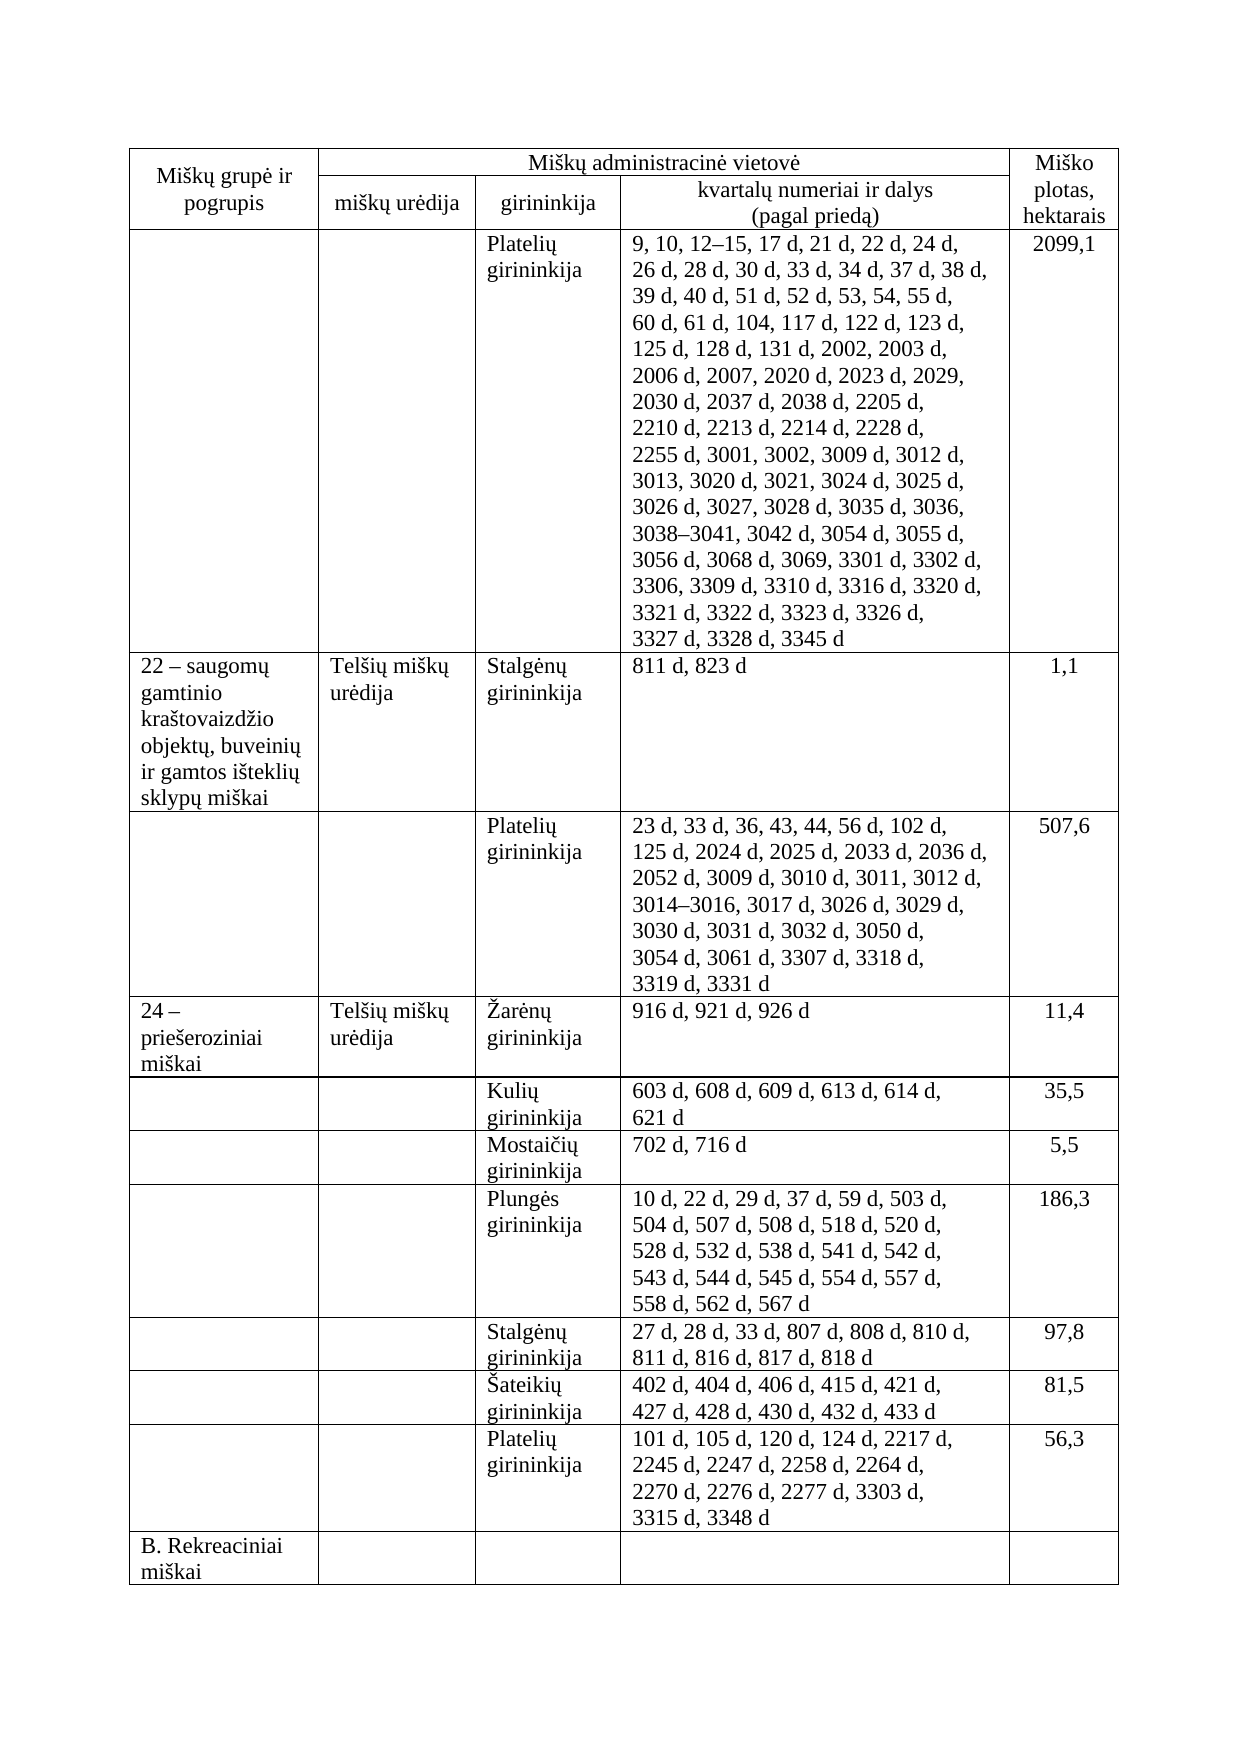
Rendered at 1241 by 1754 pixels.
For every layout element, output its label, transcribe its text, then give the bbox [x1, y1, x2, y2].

table_header Miškų administracinė vietovė [319, 149, 1009, 175]
table_cell 56,3 [1010, 1425, 1118, 1531]
table_cell 22 – saugomų gamtinio kraštovaizdžio objektų, buveinių ir gamtos išteklių sklypų miškai [130, 653, 318, 811]
table_cell [130, 1371, 318, 1424]
table_cell 101 d, 105 d, 120 d, 124 d, 2217 d, 2245 d, 2247 d, 2258 d, 2264 d, 2270 d, 2276 d, 2277 d, 3303 d, 3315 d, 3348 d [621, 1425, 1009, 1531]
table_cell [130, 230, 318, 652]
table_cell [130, 1318, 318, 1370]
table_cell 5,5 [1010, 1131, 1118, 1184]
table_cell Platelių girininkija [476, 812, 620, 996]
table_cell Telšių miškų urėdija [319, 653, 475, 811]
table_cell [319, 1425, 475, 1531]
table_header Miško plotas, hektarais [1010, 149, 1118, 229]
table_cell 35,5 [1010, 1078, 1118, 1130]
table_cell [319, 1532, 475, 1584]
table_cell Platelių girininkija [476, 230, 620, 652]
table_cell Platelių girininkija [476, 1425, 620, 1531]
table_cell Mostaičių girininkija [476, 1131, 620, 1184]
table_cell 1,1 [1010, 653, 1118, 811]
table_cell girininkija [476, 176, 620, 229]
table_cell 27 d, 28 d, 33 d, 807 d, 808 d, 810 d, 811 d, 816 d, 817 d, 818 d [621, 1318, 1009, 1370]
table_cell 507,6 [1010, 812, 1118, 996]
table_cell Telšių miškų urėdija [319, 997, 475, 1076]
table_cell [130, 1078, 318, 1130]
table_cell [319, 1318, 475, 1370]
table_cell Stalgėnų girininkija [476, 1318, 620, 1370]
table_cell 186,3 [1010, 1185, 1118, 1317]
table_cell 402 d, 404 d, 406 d, 415 d, 421 d, 427 d, 428 d, 430 d, 432 d, 433 d [621, 1371, 1009, 1424]
table_cell 916 d, 921 d, 926 d [621, 997, 1009, 1076]
table_cell 9, 10, 12–15, 17 d, 21 d, 22 d, 24 d, 26 d, 28 d, 30 d, 33 d, 34 d, 37 d, 38 d, 39 d, 40 d, 51 d, 52 d, 53, 54, 55 d, 60 d, 61 d, 104, 117 d, 122 d, 123 d, 125 d, 128 d, 131 d, 2002, 2003 d, 2006 d, 2007, 2020 d, 2023 d, 2029, 2030 d, 2037 d, 2038 d, 2205 d, 2210 d, 2213 d, 2214 d, 2228 d, 2255 d, 3001, 3002, 3009 d, 3012 d, 3013, 3020 d, 3021, 3024 d, 3025 d, 3026 d, 3027, 3028 d, 3035 d, 3036, 3038–3041, 3042 d, 3054 d, 3055 d, 3056 d, 3068 d, 3069, 3301 d, 3302 d, 3306, 3309 d, 3310 d, 3316 d, 3320 d, 3321 d, 3322 d, 3323 d, 3326 d, 3327 d, 3328 d, 3345 d [621, 230, 1009, 652]
table_cell [319, 812, 475, 996]
table_cell [1010, 1532, 1118, 1584]
table_cell 702 d, 716 d [621, 1131, 1009, 1184]
table_cell Plungės girininkija [476, 1185, 620, 1317]
table_cell [476, 1532, 620, 1584]
table_cell [130, 1185, 318, 1317]
table_cell [621, 1532, 1009, 1584]
table_cell 603 d, 608 d, 609 d, 613 d, 614 d, 621 d [621, 1078, 1009, 1130]
table_cell kvartalų numeriai ir dalys (pagal priedą) [621, 176, 1009, 229]
table_cell Stalgėnų girininkija [476, 653, 620, 811]
table_cell Kulių girininkija [476, 1078, 620, 1130]
table_cell 81,5 [1010, 1371, 1118, 1424]
table_cell [319, 1131, 475, 1184]
table_cell B. Rekreaciniai miškai [130, 1532, 318, 1584]
table_cell miškų urėdija [319, 176, 475, 229]
table_cell 10 d, 22 d, 29 d, 37 d, 59 d, 503 d, 504 d, 507 d, 508 d, 518 d, 520 d, 528 d, 532 d, 538 d, 541 d, 542 d, 543 d, 544 d, 545 d, 554 d, 557 d, 558 d, 562 d, 567 d [621, 1185, 1009, 1317]
table_cell [130, 1425, 318, 1531]
table_cell [130, 1131, 318, 1184]
table_cell [319, 230, 475, 652]
table_cell [319, 1078, 475, 1130]
table_cell Žarėnų girininkija [476, 997, 620, 1076]
table_cell 97,8 [1010, 1318, 1118, 1370]
table_cell [319, 1371, 475, 1424]
table_cell Šateikių girininkija [476, 1371, 620, 1424]
table_cell [130, 812, 318, 996]
table_cell 23 d, 33 d, 36, 43, 44, 56 d, 102 d, 125 d, 2024 d, 2025 d, 2033 d, 2036 d, 2052 d, 3009 d, 3010 d, 3011, 3012 d, 3014–3016, 3017 d, 3026 d, 3029 d, 3030 d, 3031 d, 3032 d, 3050 d, 3054 d, 3061 d, 3307 d, 3318 d, 3319 d, 3331 d [621, 812, 1009, 996]
table_cell 24 – priešeroziniai miškai [130, 997, 318, 1076]
table_header Miškų grupė ir pogrupis [130, 149, 318, 229]
table_cell 811 d, 823 d [621, 653, 1009, 811]
table_cell 2099,1 [1010, 230, 1118, 652]
table_cell [319, 1185, 475, 1317]
table_cell 11,4 [1010, 997, 1118, 1076]
